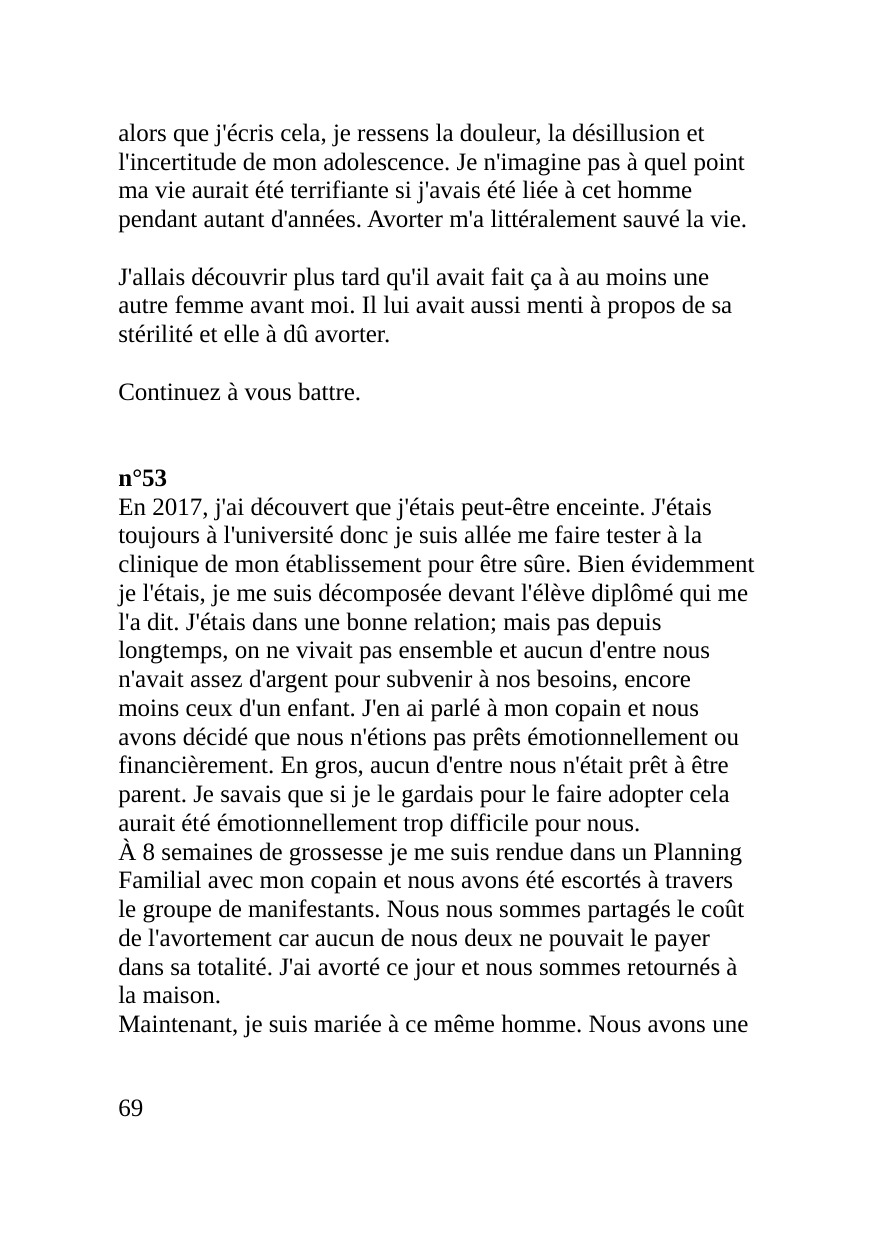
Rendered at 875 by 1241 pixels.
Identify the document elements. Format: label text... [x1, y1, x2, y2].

text J'allais découvrir plus tard qu'il avait fait ça à au moins une autre femme avant moi. Il lui avait aussi menti à propos de sa stérilité et elle à dû avorter. [118, 262, 756, 348]
text À 8 semaines de grossesse je me suis rendue dans un Planning Familial avec mon copain et nous avons été escortés à travers le groupe de manifestants. Nous nous sommes partagés le coût de l'avortement car aucun de nous deux ne pouvait le payer dans sa totalité. J'ai avorté ce jour et nous sommes retournés à la maison. [118, 837, 756, 1009]
text alors que j'écris cela, je ressens la douleur, la désillusion et l'incertitude de mon adolescence. Je n'imagine pas à quel point ma vie aurait été terrifiante si j'avais été liée à cet homme pendant autant d'années. Avorter m'a littéralement sauvé la vie. [118, 118, 756, 233]
text Maintenant, je suis mariée à ce même homme. Nous avons une [118, 1009, 756, 1038]
text En 2017, j'ai découvert que j'étais peut-être enceinte. J'étais toujours à l'université donc je suis allée me faire tester à la clinique de mon établissement pour être sûre. Bien évidemment je l'étais, je me suis décomposée devant l'élève diplômé qui me l'a dit. J'étais dans une bonne relation; mais pas depuis longtemps, on ne vivait pas ensemble et aucun d'entre nous n'avait assez d'argent pour subvenir à nos besoins, encore moins ceux d'un enfant. J'en ai parlé à mon copain et nous avons décidé que nous n'étions pas prêts émotionnellement ou financièrement. En gros, aucun d'entre nous n'était prêt à être parent. Je savais que si je le gardais pour le faire adopter cela aurait été émotionnellement trop difficile pour nous. [118, 492, 756, 837]
text n°53 [118, 463, 756, 492]
text Continuez à vous battre. [118, 377, 756, 406]
